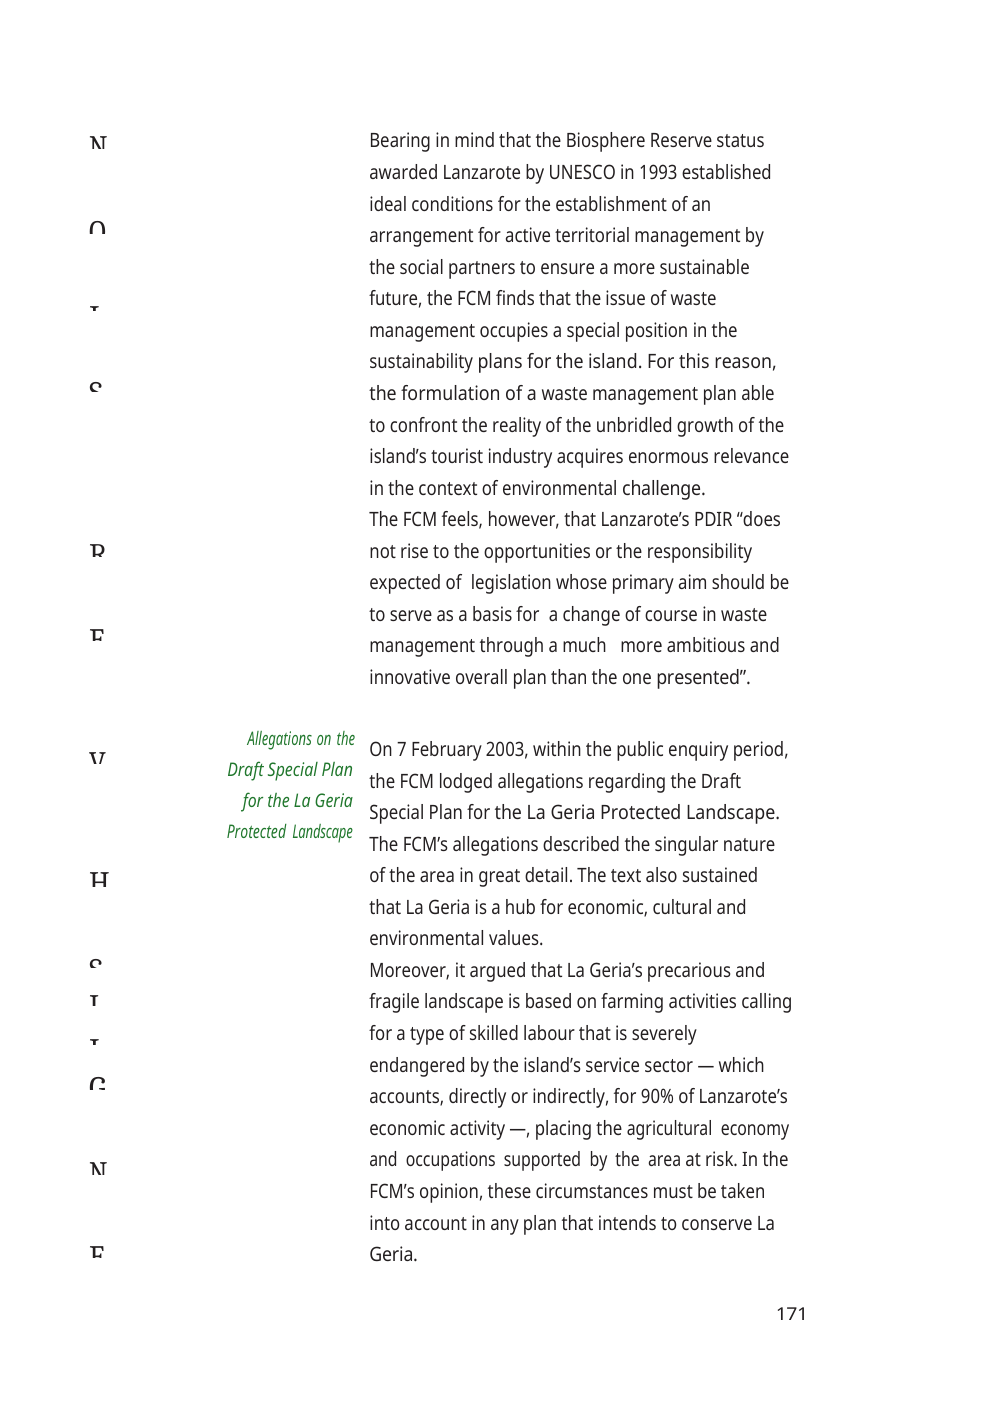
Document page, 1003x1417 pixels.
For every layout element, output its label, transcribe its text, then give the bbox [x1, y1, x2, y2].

text The FCM’s allegations described the singular nature of the area in great detail. The text also sustained that La Geria is a hub for economic, cultural and environmental values. [369, 830, 791, 952]
text I [89, 1033, 128, 1044]
text S [89, 952, 128, 967]
text Allegations on the Draft Special Plan for the La Geria Protected Landscape [209, 725, 355, 844]
text Bearing in mind that the Biosphere Reserve status awarded Lanzarote by UNESCO in 1993 established ideal conditions for the establishment of an arrangement for active territorial management by the social partners to ensure a more sustainable future, the FCM finds that the issue of waste management occupies a special position in the sustainability plans for the island. For this reason, the formulation of a waste management plan able to confront the reality of the unbridled growth of the island’s tourist industry acquires enormous relevance in the context of environmental challenge. [369, 127, 791, 501]
text E [89, 622, 128, 640]
text On 7 February 2003, within the public enquiry period, the FCM lodged allegations regarding the Draft Special Plan for the La Geria Protected Landscape. [369, 735, 790, 825]
text R [89, 537, 128, 557]
text N [89, 1155, 128, 1174]
text E [89, 1240, 128, 1258]
text The FCM feels, however, that Lanzarote’s PDIR “does not rise to the opportunities or the responsibility expected of legislation whose primary aim should be to serve as a basis for a change of course in waste management through a much more ambitious and innovative overall plan than the one presented”. [369, 506, 799, 690]
text N [89, 130, 128, 149]
text Moreover, it argued that La Geria’s precarious and fragile landscape is based on farming activities calling for a type of skilled labour that is severely endangered by the island’s service sector — which accounts, directly or indirectly, for 90% of Lanzarote’s economic activity —, placing the agricultural economy and occupations supported by the area at risk. In the FCM’s opinion, these circumstances must be taken into account in any plan that intends to conserve La Geria. [369, 956, 793, 1267]
text V [89, 753, 94, 764]
text L [89, 988, 128, 1005]
text G [89, 1071, 128, 1090]
text S [89, 376, 128, 391]
text V [89, 746, 128, 764]
text I [89, 299, 128, 311]
text H [89, 866, 128, 887]
text O [89, 214, 128, 234]
